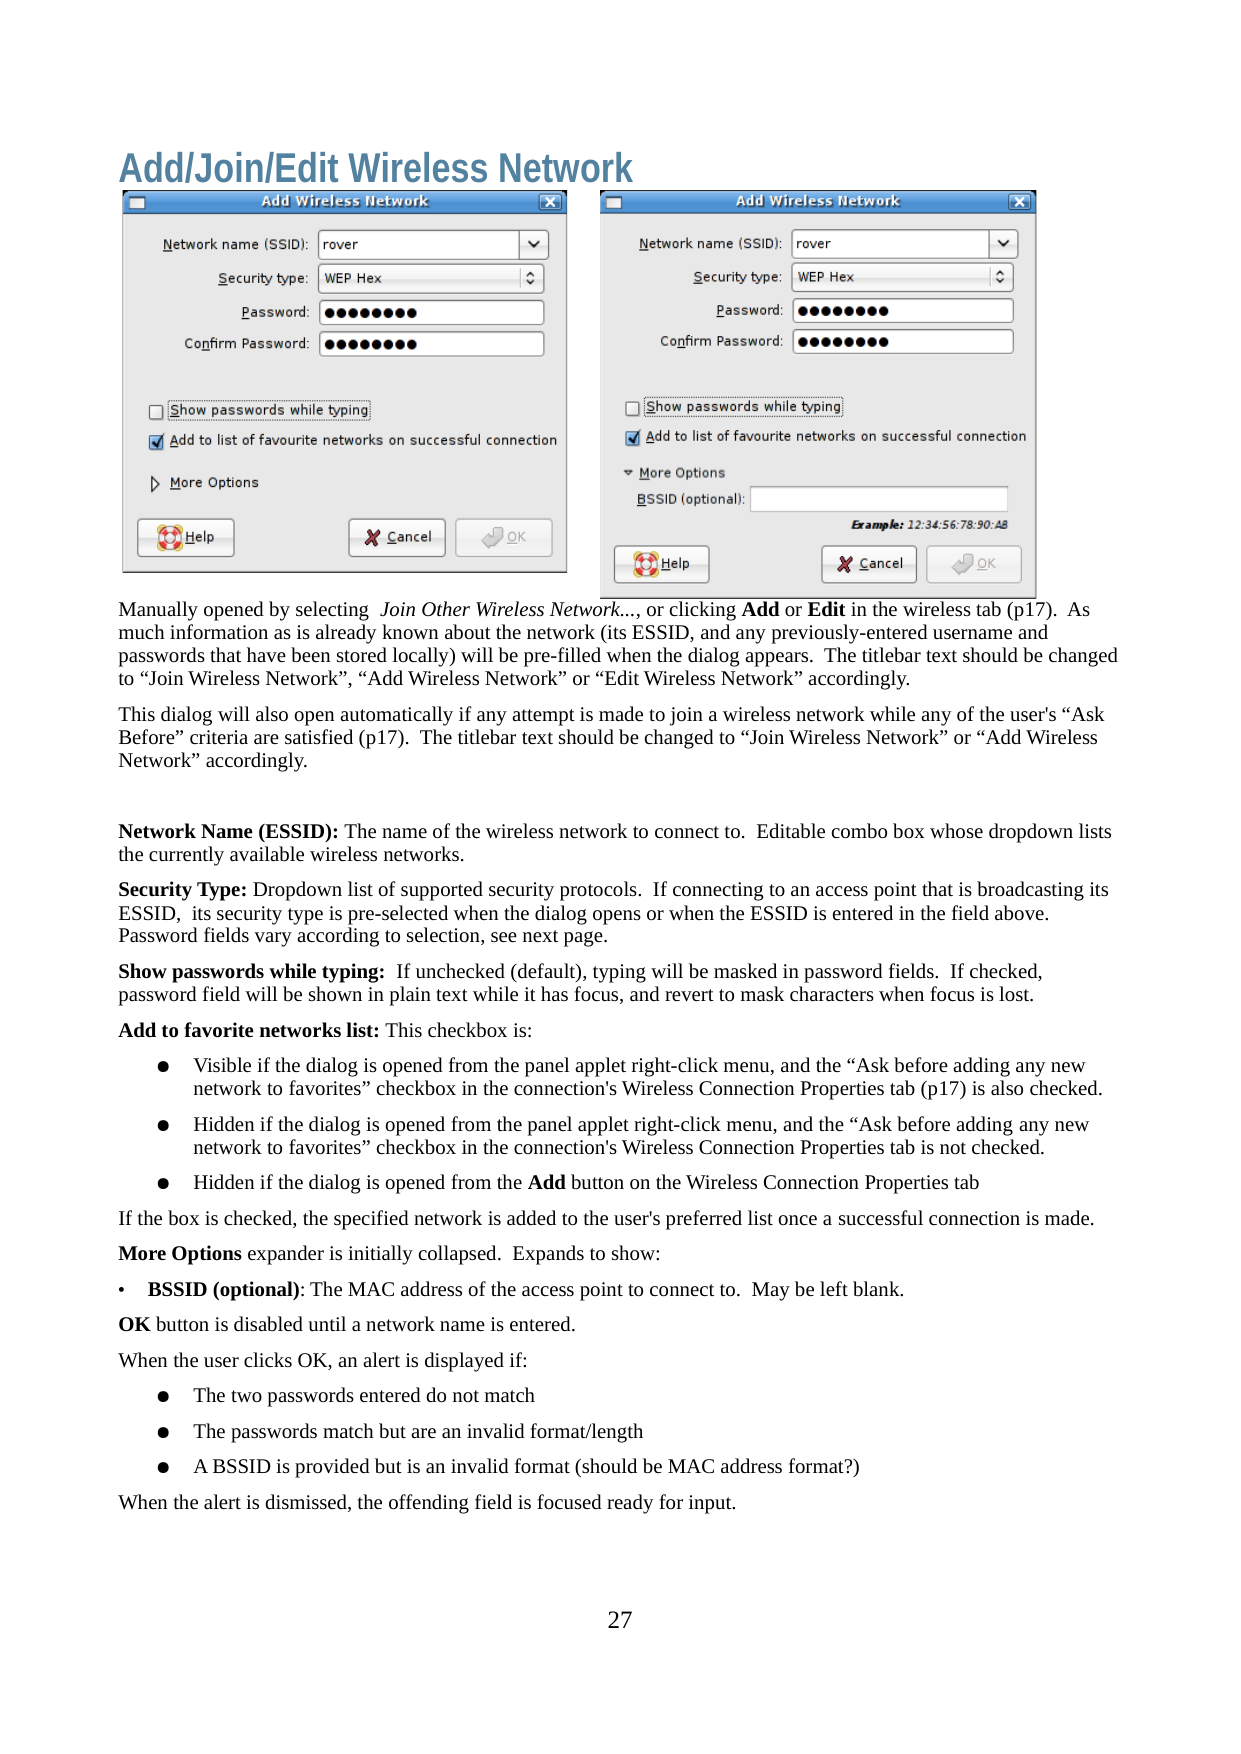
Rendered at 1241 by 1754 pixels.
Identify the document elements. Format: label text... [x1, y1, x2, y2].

list Hidden if the dialog is opened from the panel applet right-click menu, and the “Ask before adding any new network to favorites” checkbox in the connection's Wireless Connection Properties tab is not checked. [156, 1112, 1122, 1158]
picture [122, 190, 568, 573]
text More Options expander is initially collapsed. Expands to show: [118, 1242, 1122, 1265]
list A BSSID is provided but is an invalid format (should be MAC address format?) [156, 1455, 1122, 1478]
list BSSID (optional): The MAC address of the access point to connect to. May be left blank. [118, 1278, 1122, 1301]
text When the alert is dismissed, the offending field is focused ready for input. [118, 1491, 1122, 1514]
picture [600, 190, 1037, 599]
text OK button is disabled until a network name is entered. [118, 1313, 1122, 1336]
text Add to favorite networks list: This checkbox is: [118, 1018, 1122, 1041]
list Hidden if the dialog is opened from the Add button on the Wireless Connection Properties tab [156, 1171, 1122, 1194]
subtitle Add/Join/Edit Wireless Network [118, 143, 1122, 191]
list Visible if the dialog is opened from the panel applet right-click menu, and the “Ask before adding any new network to favorites” checkbox in the connection's Wireless Connection Properties tab (p17) is also checked. [156, 1054, 1122, 1100]
text Show passwords while typing: If unchecked (default), typing will be masked in password fields. If checked, password field will be shown in plain text while it has focus, and revert to mask characters when focus is lost. [118, 960, 1122, 1006]
text When the user clicks OK, an alert is displayed if: [118, 1349, 1122, 1372]
list The passwords match but are an invalid format/length [156, 1420, 1122, 1443]
text Manually opened by selecting Join Other Wireless Network..., or clicking Add or Edit in the wireless tab (p17). As much information as is already known about the network (its ESSID, and any previously-entered username and passwords that have been stored locally) will be pre-filled when the dialog appears. The titlebar text should be changed to “Join Wireless Network”, “Add Wireless Network” or “Edit Wireless Network” accordingly. [118, 203, 1122, 690]
text Security Type: Dropdown list of supported security protocols. If connecting to an access point that is broadcasting its ESSID, its security type is pre-selected when the dialog opens or when the ESSID is entered in the field above. Password fields vary according to selection, see next page. [118, 878, 1122, 947]
text If the box is checked, the specified network is added to the user's preferred list once a successful connection is made. [118, 1207, 1122, 1229]
list The two passwords entered do not match [156, 1384, 1122, 1407]
text Network Name (ESSID): The name of the wireless network to connect to. Editable combo box whose dropdown lists the currently available wireless networks. [118, 820, 1122, 866]
text This dialog will also open automatically if any attempt is made to join a wireless network while any of the user's “Ask Before” criteria are satisfied (p17). The titlebar text should be changed to “Join Wireless Network” or “Add Wireless Network” accordingly. [118, 703, 1122, 772]
